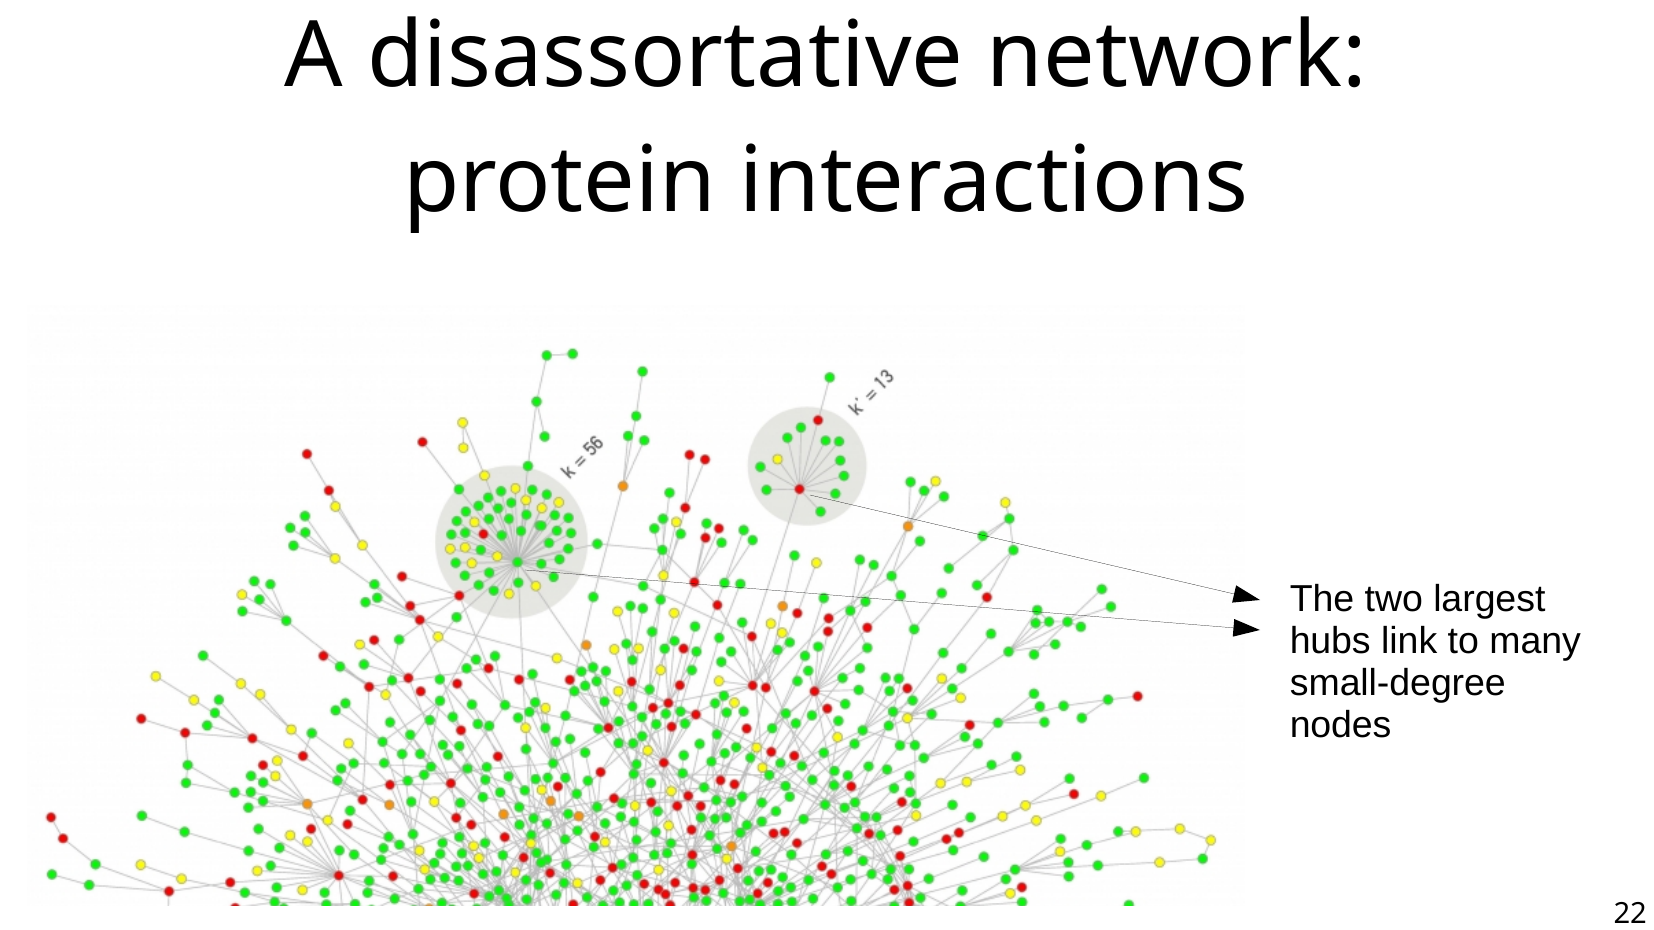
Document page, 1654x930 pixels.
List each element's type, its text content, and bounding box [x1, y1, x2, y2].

title A disassortative network: protein interactions [82, 1, 1571, 225]
picture [27, 305, 1245, 906]
text_box The two largest hubs link to many small-degree nodes [1275, 570, 1621, 736]
